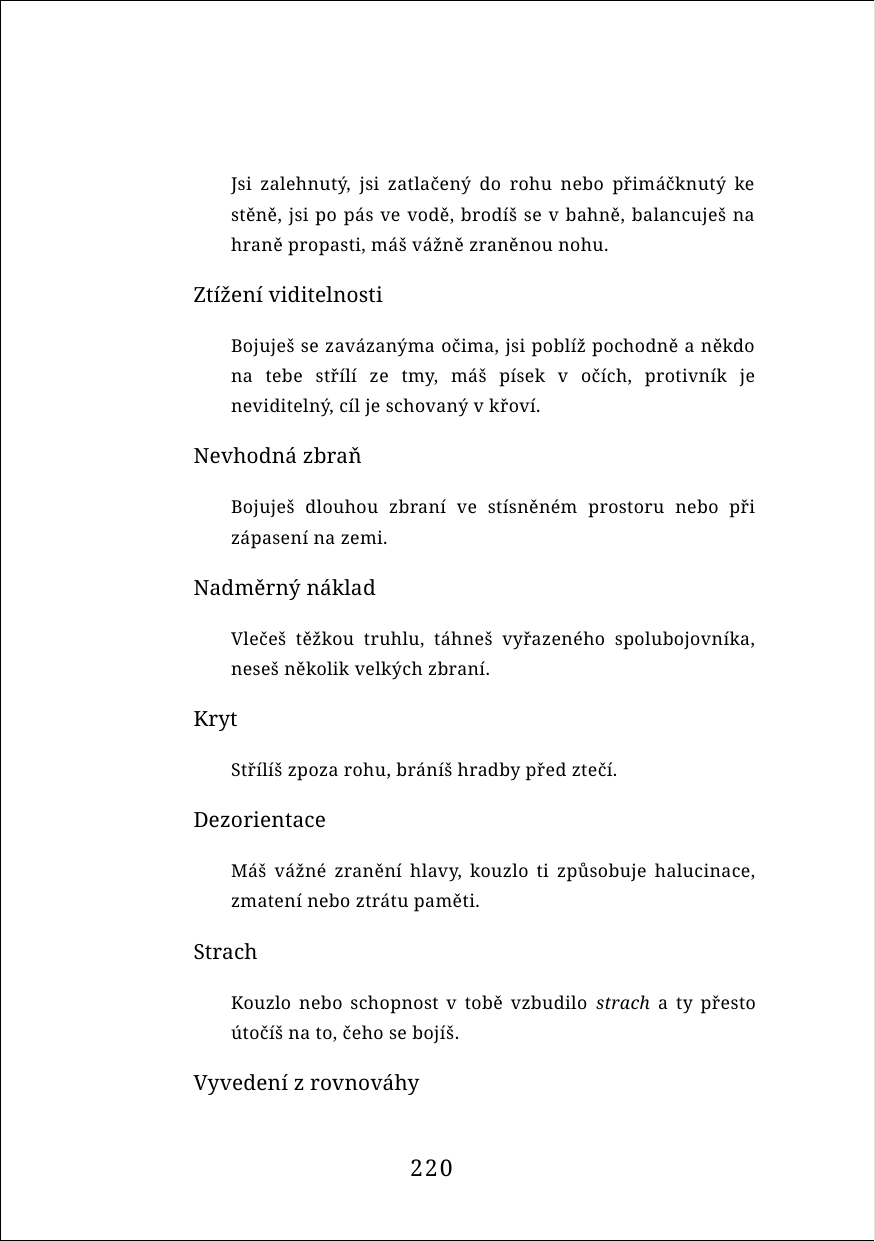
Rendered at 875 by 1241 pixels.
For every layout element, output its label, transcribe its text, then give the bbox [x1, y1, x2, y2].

list Dezorientace [156, 806, 756, 834]
list Vlečeš těžkou truhlu, táhneš vyřazeného spolubojovníka, neseš několik velkých zbraní. [193, 626, 756, 681]
list Ztížení viditelnosti [156, 280, 756, 308]
list Kryt [156, 704, 756, 733]
list Bojuješ se zavázanýma očima, jsi poblíž pochodně a někdo na tebe střílí ze tmy, máš písek v očích, protivník je neviditelný, cíl je schovaný v křoví. [193, 333, 756, 418]
list Nevhodná zbraň [156, 442, 756, 470]
list Nadměrný náklad [156, 573, 756, 601]
list Kouzlo nebo schopnost v tobě vzbudilo strach a ty přesto útočíš na to, čeho se bojíš. [193, 990, 756, 1044]
list Máš vážné zranění hlavy, kouzlo ti způsobuje halucinace, zmatení nebo ztrátu paměti. [193, 859, 756, 913]
list Jsi zalehnutý, jsi zatlačený do rohu nebo přimáčknutý ke stěně, jsi po pás ve vodě, brodíš se v bahně, balancuješ na hraně propasti, máš vážně zraněnou nohu. [193, 172, 756, 256]
list Vyvedení z rovnováhy [156, 1068, 756, 1097]
list Strach [156, 937, 756, 965]
list Bojuješ dlouhou zbraní ve stísněném prostoru nebo při zápasení na zemi. [193, 495, 756, 549]
list Střílíš zpoza rohu, bráníš hradby před ztečí. [193, 758, 756, 782]
